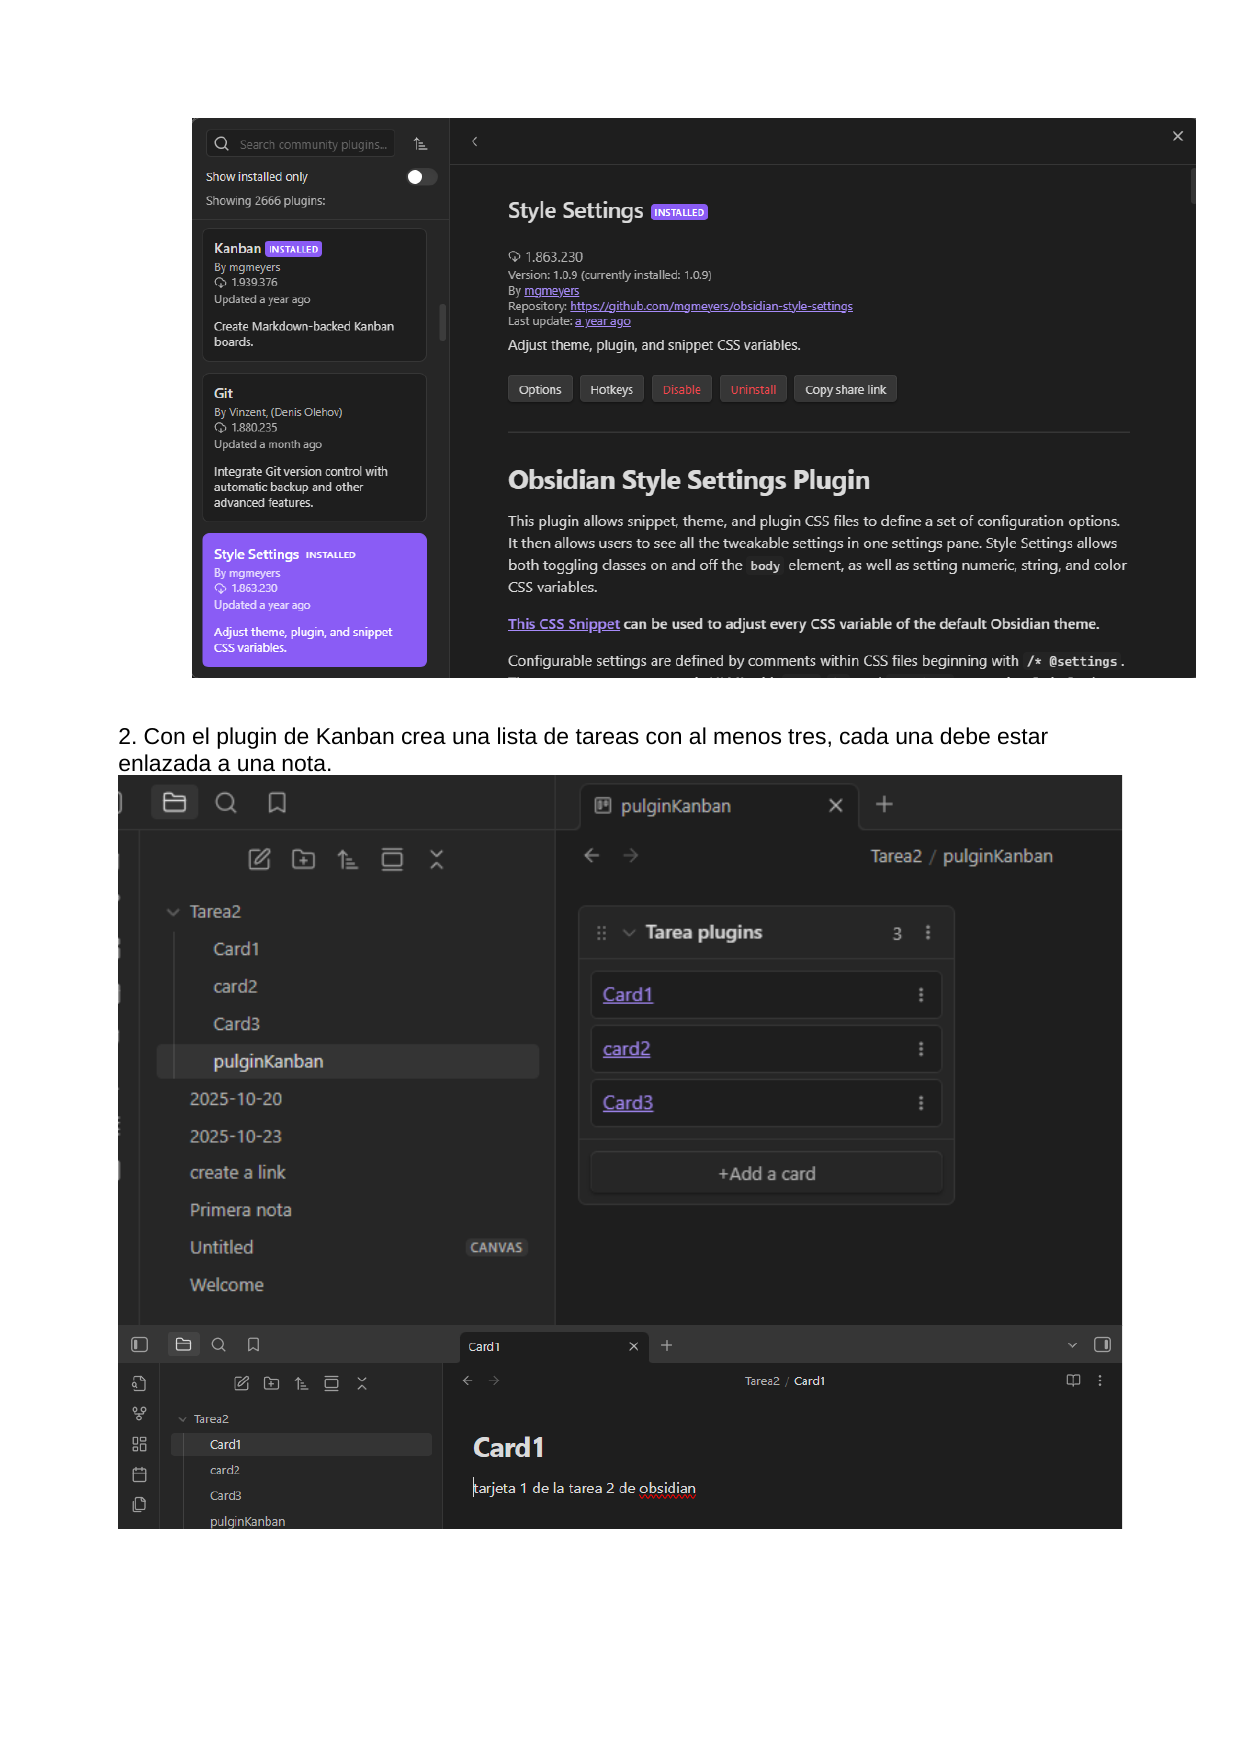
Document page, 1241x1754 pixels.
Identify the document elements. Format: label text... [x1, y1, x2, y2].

text 2. Con el plugin de Kanban crea una lista de tareas con al menos tres, cada una debe estar enlazada a una nota. [118, 723, 1122, 775]
